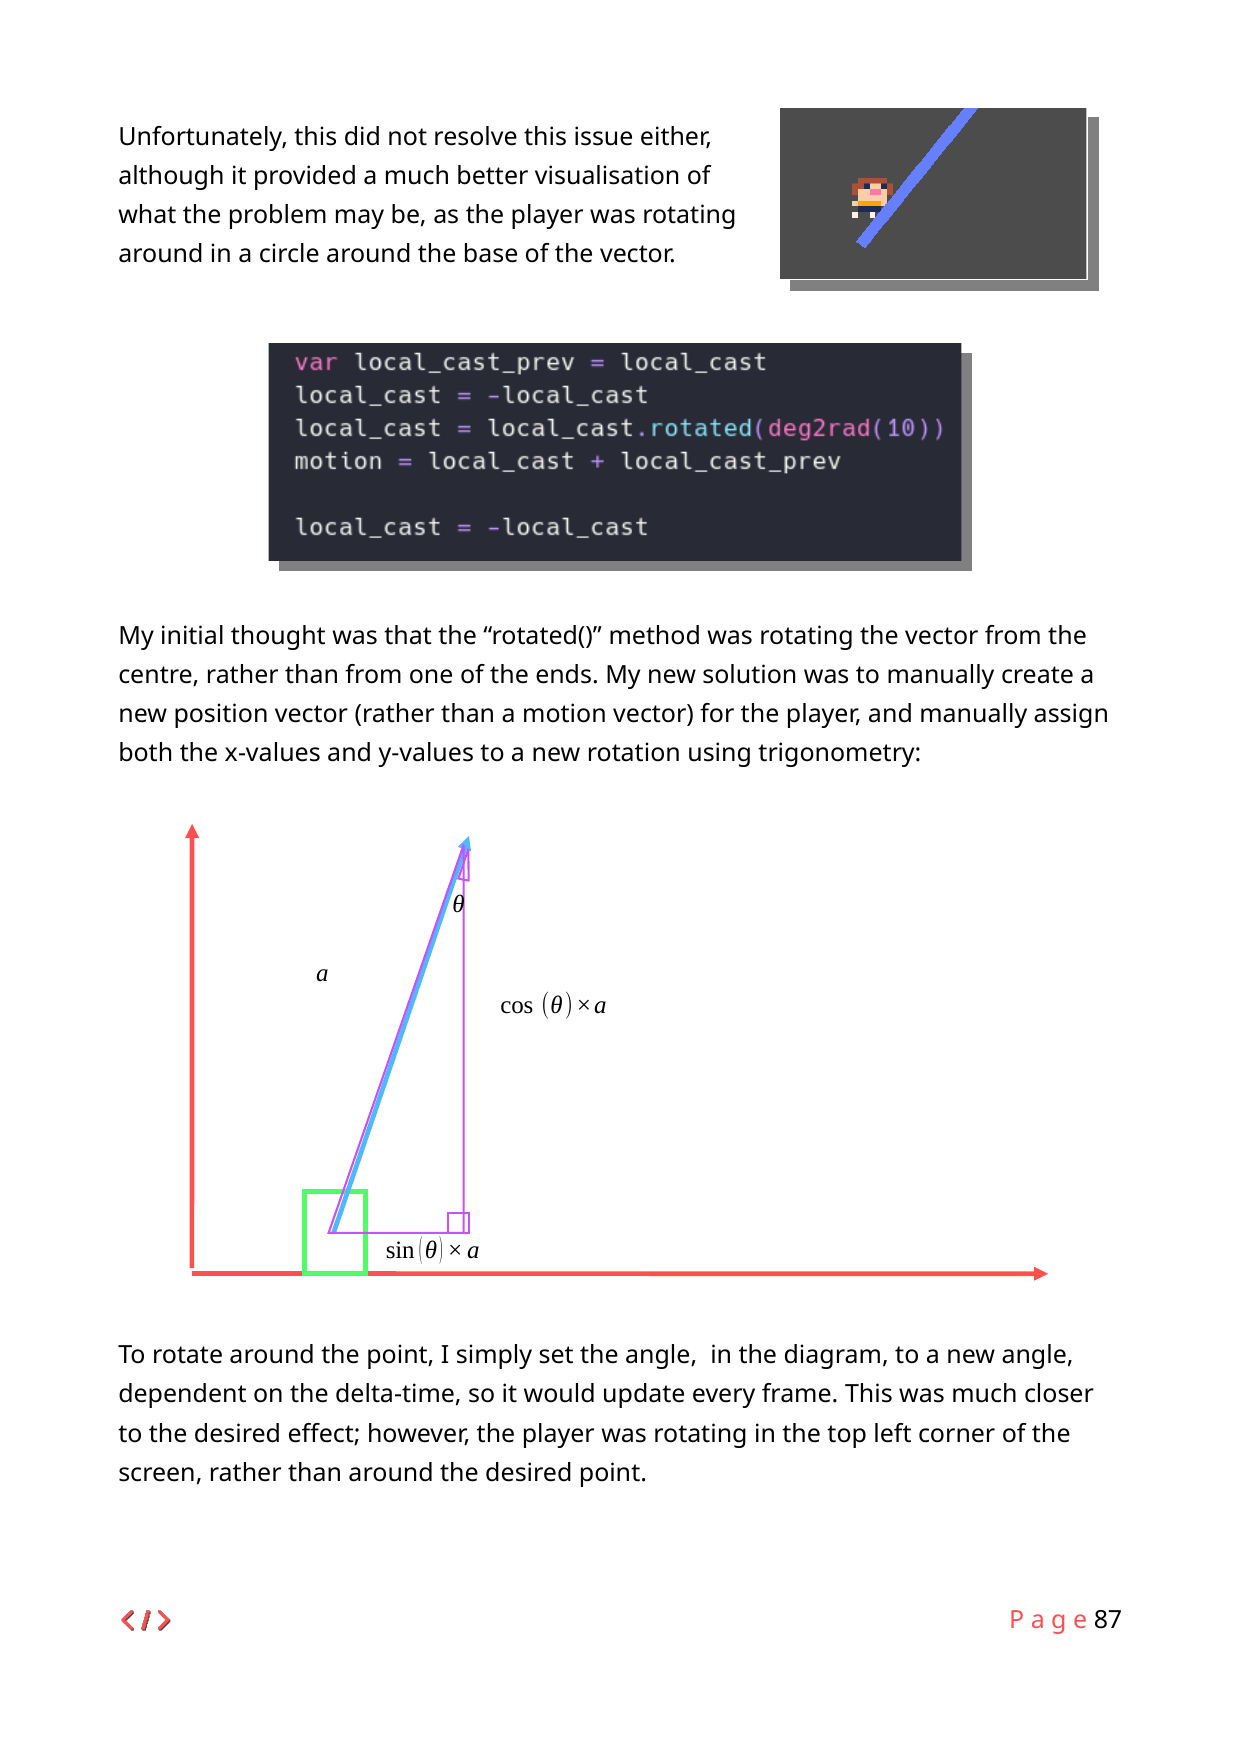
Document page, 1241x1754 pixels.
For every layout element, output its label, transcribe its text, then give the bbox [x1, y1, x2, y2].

text Unfortunately, this did not resolve this issue either, although it provided a much better visualisation of what the problem may be, as the player was rotating around in a circle around the base of the vector. [118, 118, 1088, 270]
picture [116, 1591, 175, 1649]
text To rotate around the point, I simply set the angle, in the diagram, to a new angle, dependent on the delta-time, so it would update every frame. This was much closer to the desired effect; however, the player was rotating in the top left corner of the screen, rather than around the desired point. [118, 788, 1122, 1488]
picture [804, 131, 1089, 281]
text My initial thought was that the “rotated()” method was rotating the vector from the centre, rather than from one of the ends. My new solution was to manually create a new position vector (rather than a motion vector) for the player, and manually assign both the x-values and y-values to a new rotation using trigonometry: [118, 561, 1122, 769]
picture [268, 343, 962, 561]
